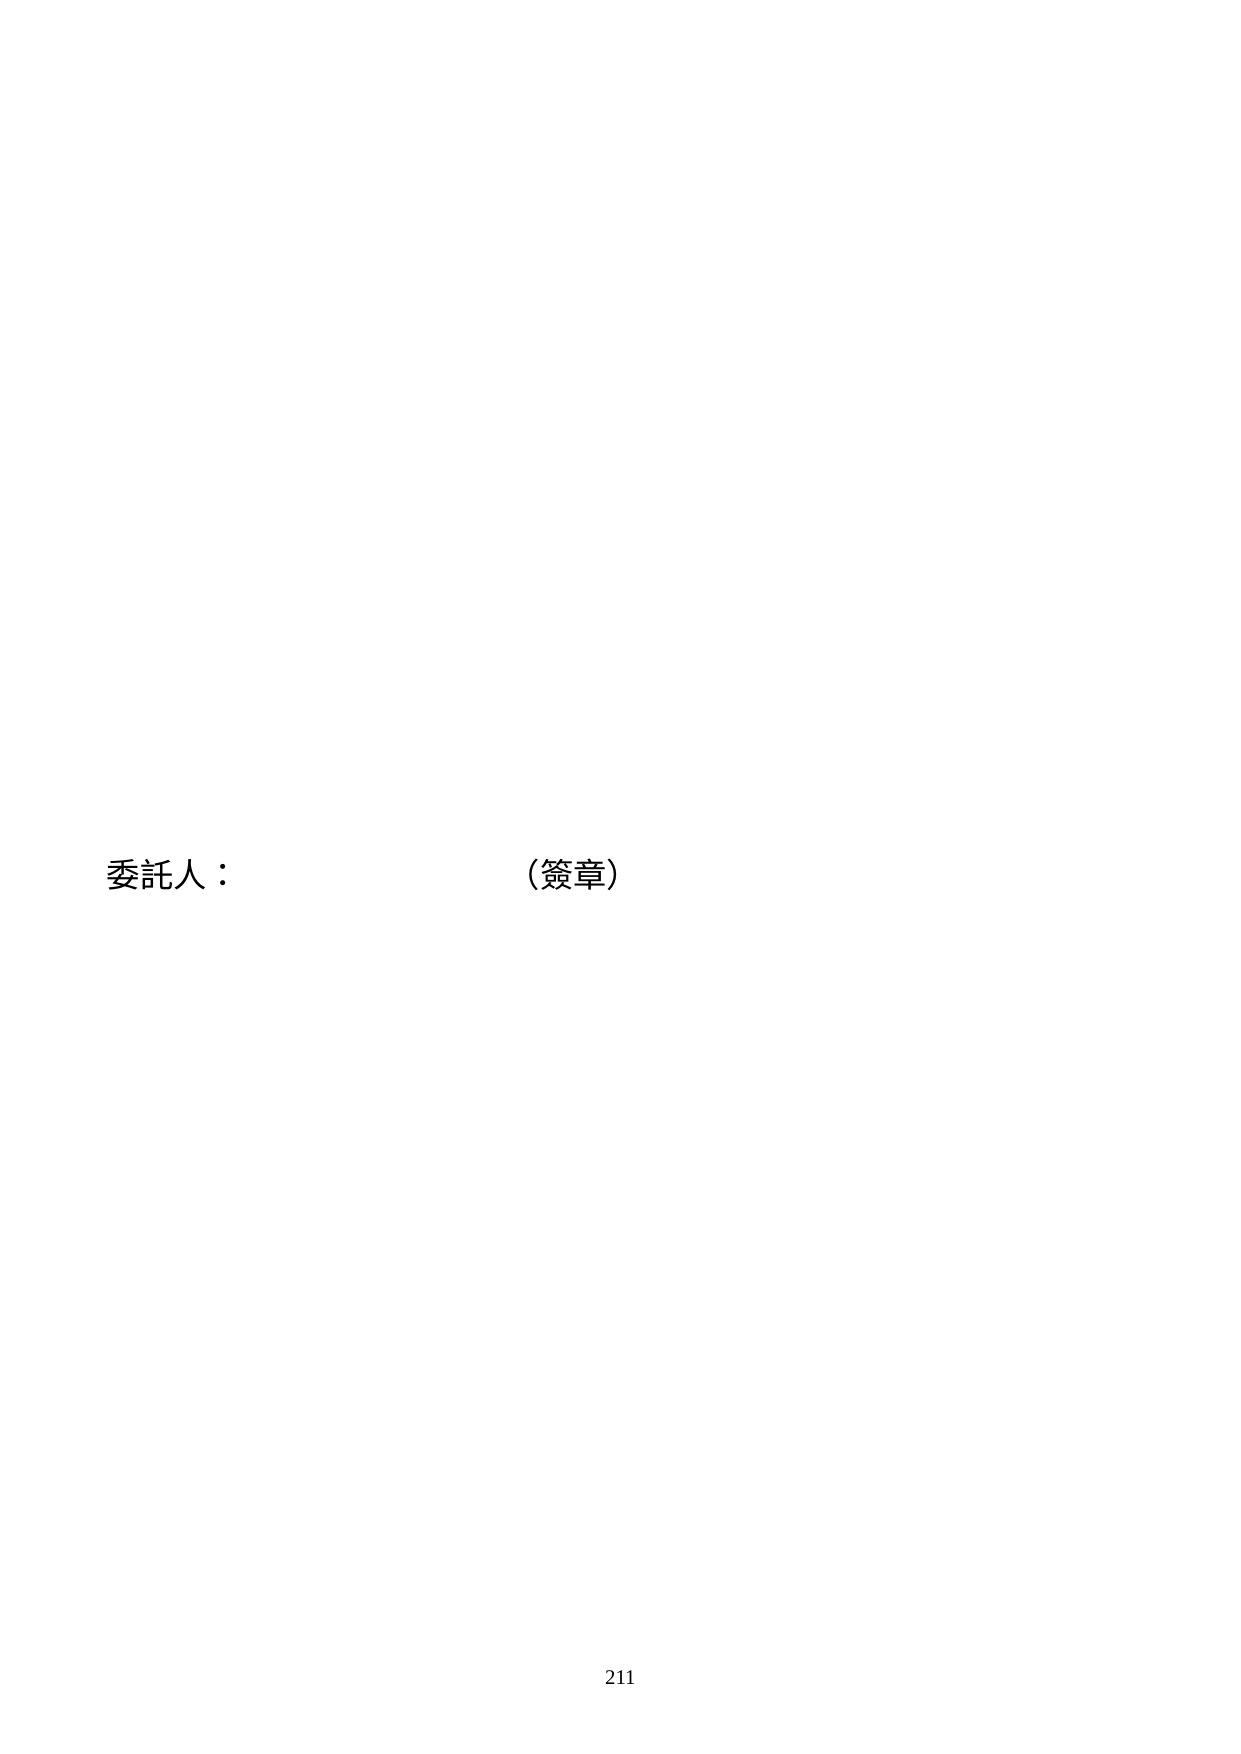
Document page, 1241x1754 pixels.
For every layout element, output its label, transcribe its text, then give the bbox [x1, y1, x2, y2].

text 委託人： （簽章） [106, 831, 1134, 893]
